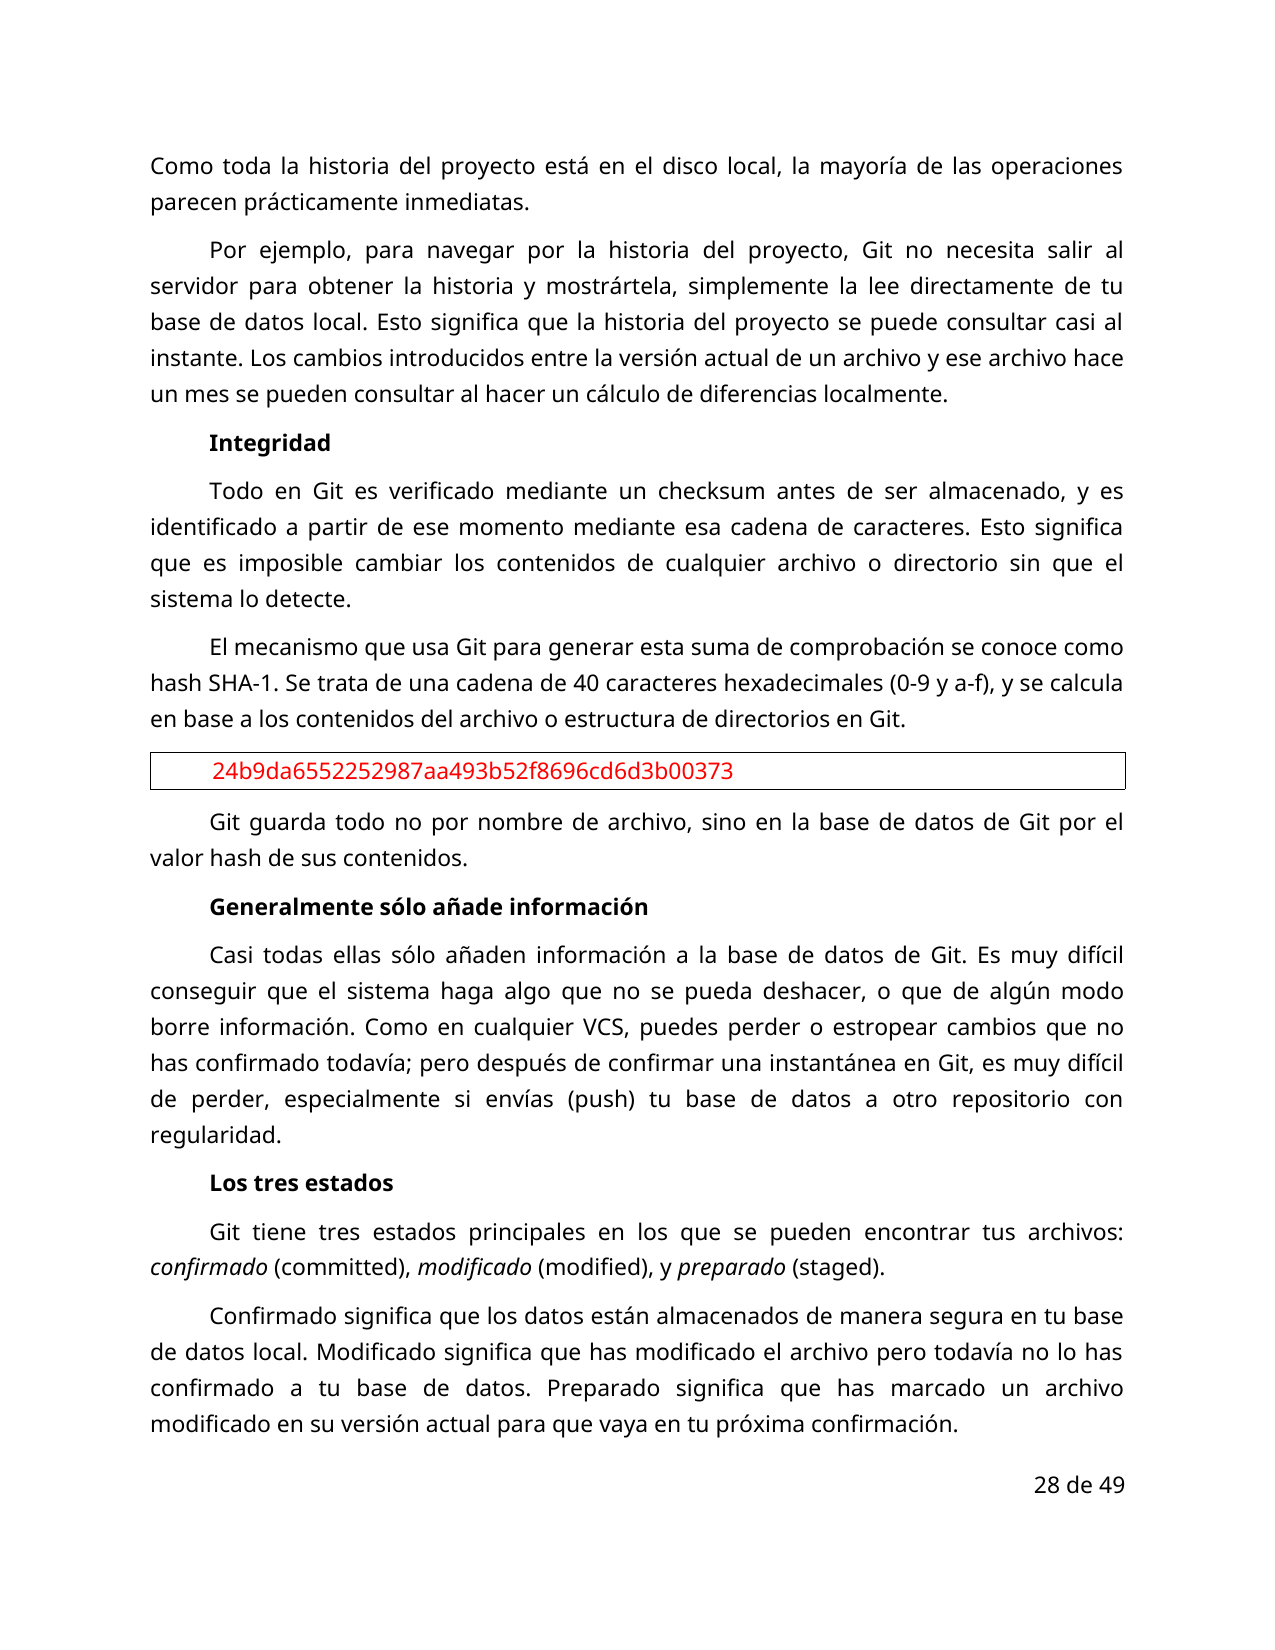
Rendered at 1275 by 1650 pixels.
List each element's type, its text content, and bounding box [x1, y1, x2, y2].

text Por ejemplo, para navegar por la historia del proyecto, Git no necesita salir al servidor para obtener la historia y mostrártela, simplemente la lee directamente de tu base de datos local. Esto significa que la historia del proyecto se puede consultar casi al instante. Los cambios introducidos entre la versión actual de un archivo y ese archivo hace un mes se pueden consultar al hacer un cálculo de diferencias localmente. [150, 234, 1125, 409]
text Como toda la historia del proyecto está en el disco local, la mayoría de las operaciones parecen prácticamente inmediatas. [150, 150, 1125, 217]
text Casi todas ellas sólo añaden información a la base de datos de Git. Es muy difícil conseguir que el sistema haga algo que no se pueda deshacer, o que de algún modo borre información. Como en cualquier VCS, puedes perder o estropear cambios que no has confirmado todavía; pero después de confirmar una instantánea en Git, es muy difícil de perder, especialmente si envías (push) tu base de datos a otro repositorio con regularidad. [150, 939, 1125, 1150]
text Git guarda todo no por nombre de archivo, sino en la base de datos de Git por el valor hash de sus contenidos. [150, 806, 1125, 873]
text Los tres estados [150, 1167, 1125, 1198]
text Confirmado significa que los datos están almacenados de manera segura en tu base de datos local. Modificado significa que has modificado el archivo pero todavía no lo has confirmado a tu base de datos. Preparado significa que has marcado un archivo modificado en su versión actual para que vaya en tu próxima confirmación. [150, 1300, 1125, 1439]
text Todo en Git es verificado mediante un checksum antes de ser almacenado, y es identificado a partir de ese momento mediante esa cadena de caracteres. Esto significa que es imposible cambiar los contenidos de cualquier archivo o directorio sin que el sistema lo detecte. [150, 475, 1125, 614]
text Generalmente sólo añade información [150, 890, 1125, 922]
text Integridad [150, 427, 1125, 458]
text Git tiene tres estados principales en los que se pueden encontrar tus archivos: confirmado (committed), modificado (modified), y preparado (staged). [150, 1215, 1125, 1283]
text 24b9da6552252987aa493b52f8696cd6d3b00373 [151, 753, 1125, 789]
text El mecanismo que usa Git para generar esta suma de comprobación se conoce como hash SHA-1. Se trata de una cadena de 40 caracteres hexadecimales (0-9 y a-f), y se calcula en base a los contenidos del archivo o estructura de directorios en Git. [150, 631, 1125, 734]
